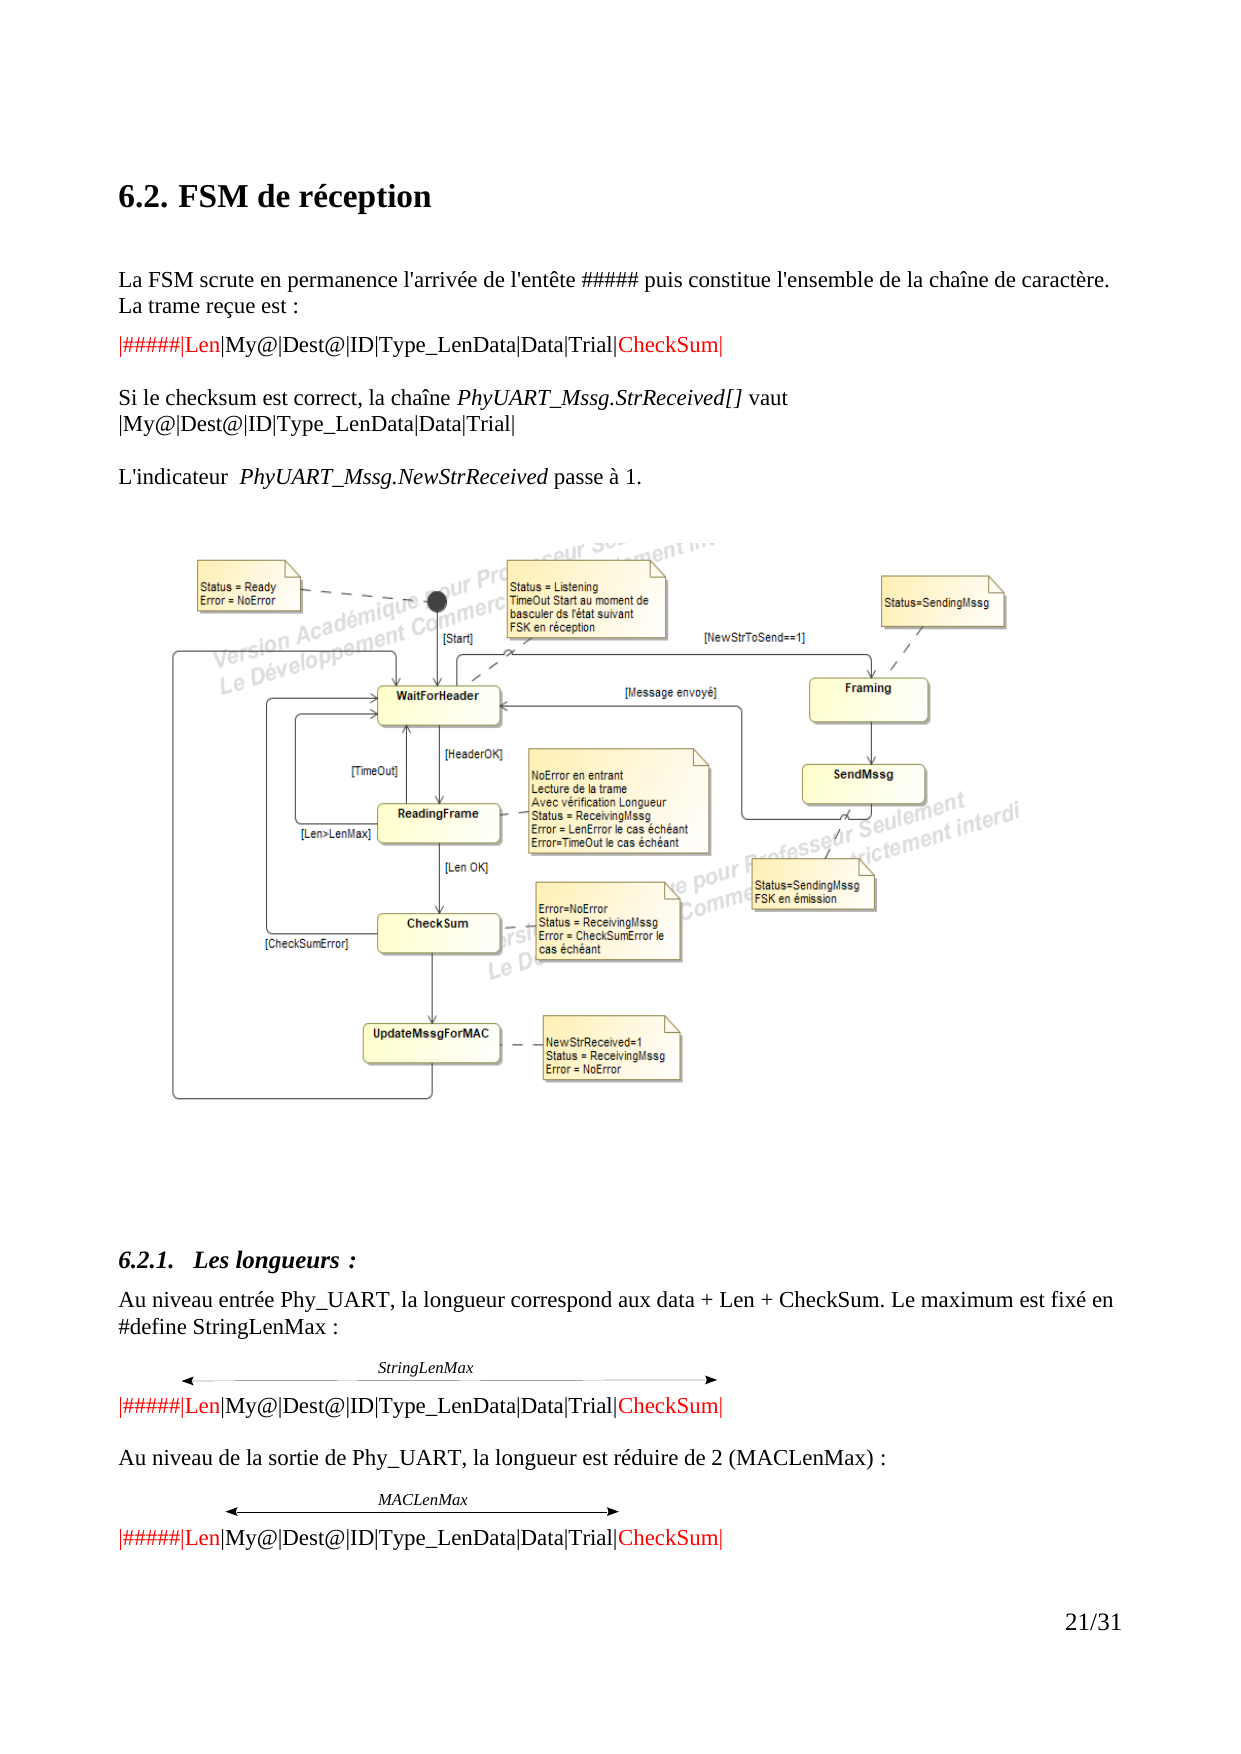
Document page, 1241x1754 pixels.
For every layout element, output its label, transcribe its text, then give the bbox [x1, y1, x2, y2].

subtitle Les longueurs : [118, 1245, 1122, 1274]
text Au niveau entrée Phy_UART, la longueur correspond aux data + Len + CheckSum. Le maximum est fixé en #define StringLenMax : [118, 1286, 1122, 1339]
text |#####|Len|My@|Dest@|ID|Type_LenData|Data|Trial|CheckSum| [118, 1523, 1122, 1550]
subtitle FSM de réception [118, 176, 1122, 215]
text Au niveau de la sortie de Phy_UART, la longueur est réduire de 2 (MACLenMax) : [118, 1444, 1122, 1471]
text |#####|Len|My@|Dest@|ID|Type_LenData|Data|Trial|CheckSum| [118, 1392, 1122, 1418]
text |My@|Dest@|ID|Type_LenData|Data|Trial| [118, 410, 1122, 437]
text L'indicateur PhyUART_Mssg.NewStrReceived passe à 1. [118, 463, 1122, 489]
text |#####|Len|My@|Dest@|ID|Type_LenData|Data|Trial|CheckSum| [118, 331, 1122, 358]
text Si le checksum est correct, la chaîne PhyUART_Mssg.StrReceived[] vaut [118, 384, 1122, 410]
text La FSM scrute en permanence l'arrivée de l'entête ##### puis constitue l'ensemble de la chaîne de caractère. La trame reçue est : [118, 266, 1122, 319]
